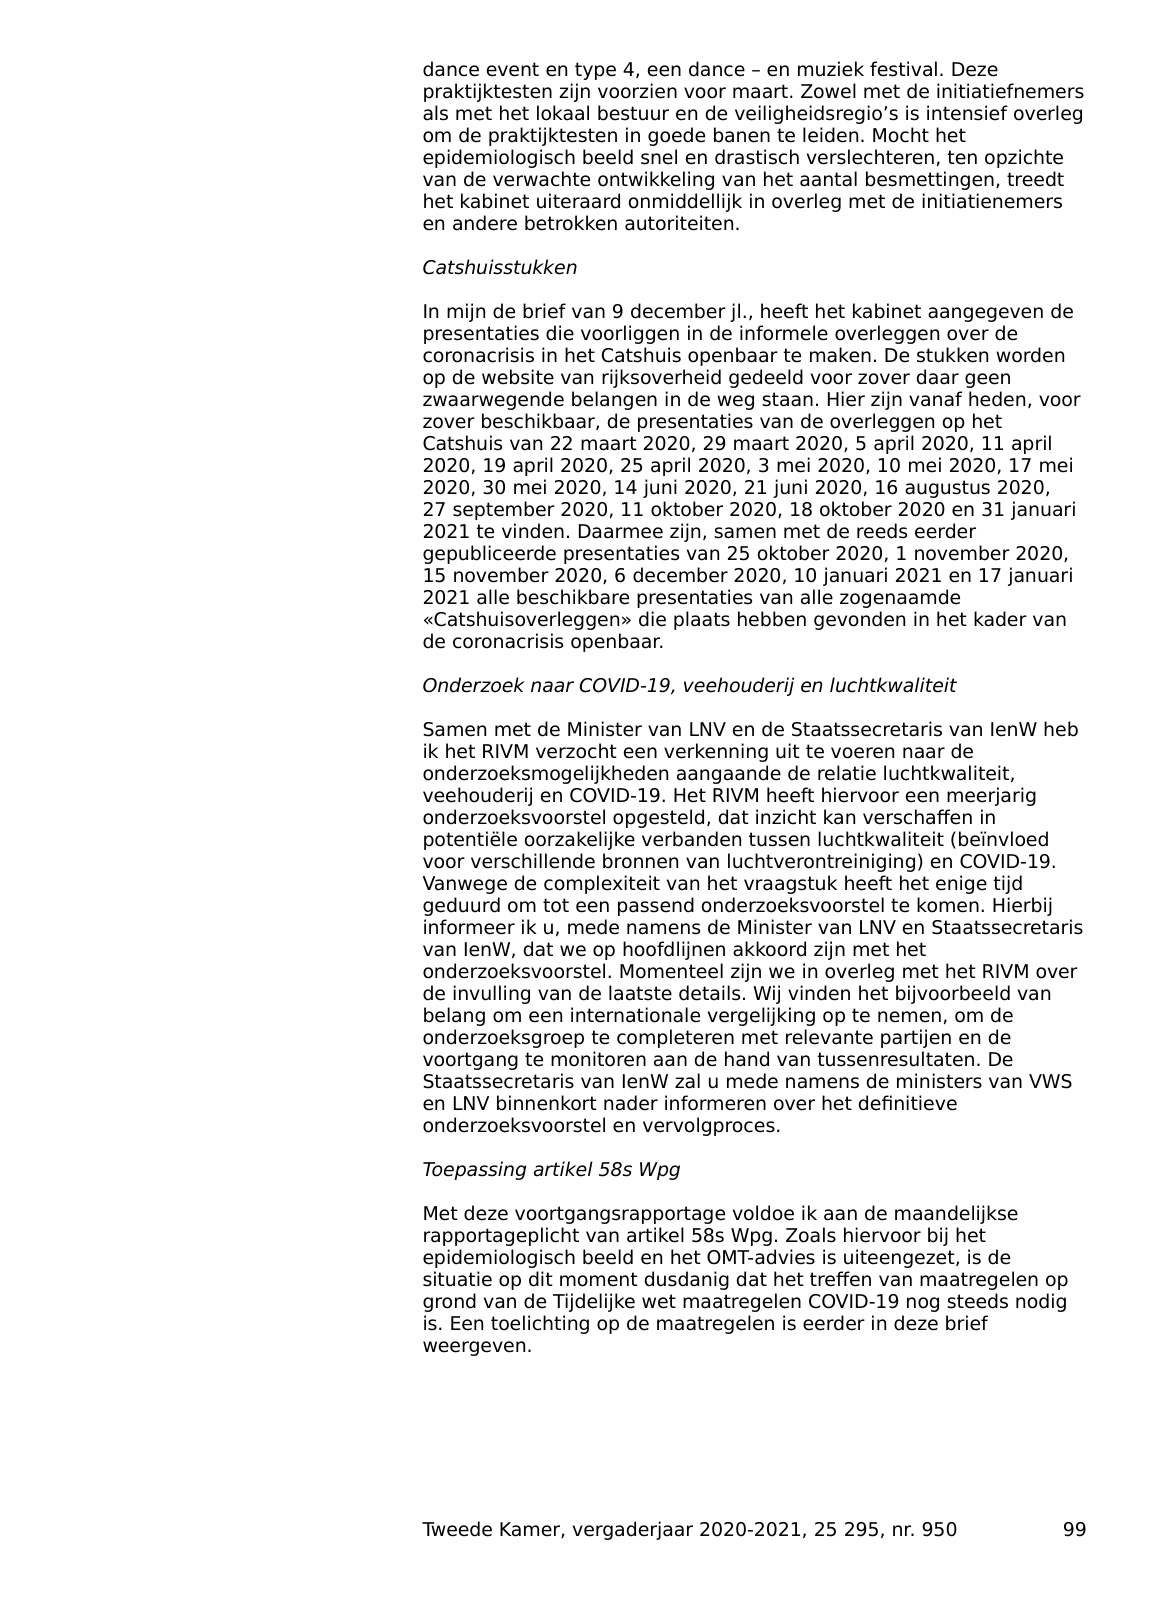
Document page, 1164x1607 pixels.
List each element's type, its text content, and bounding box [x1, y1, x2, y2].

text Met deze voortgangsrapportage voldoe ik aan de maandelijkse rapportageplicht van artikel 58s Wpg. Zoals hiervoor bij het epidemiologisch beeld en het OMT-advies is uiteengezet, is de situatie op dit moment dusdanig dat het treffen van maatregelen op grond van de Tijdelijke wet maatregelen COVID-19 nog steeds nodig is. Een toelichting op de maatregelen is eerder in deze brief weergeven. [422, 1203, 1087, 1357]
subtitle Onderzoek naar COVID-19, veehouderij en luchtkwaliteit [422, 675, 1087, 697]
subtitle Toepassing artikel 58s Wpg [422, 1159, 1087, 1181]
text In mijn de brief van 9 december jl., heeft het kabinet aangegeven de presentaties die voorliggen in de informele overleggen over de coronacrisis in het Catshuis openbaar te maken. De stukken worden op de website van rijksoverheid gedeeld voor zover daar geen zwaarwegende belangen in de weg staan. Hier zijn vanaf heden, voor zover beschikbaar, de presentaties van de overleggen op het Catshuis van 22 maart 2020, 29 maart 2020, 5 april 2020, 11 april 2020, 19 april 2020, 25 april 2020, 3 mei 2020, 10 mei 2020, 17 mei 2020, 30 mei 2020, 14 juni 2020, 21 juni 2020, 16 augustus 2020, 27 september 2020, 11 oktober 2020, 18 oktober 2020 en 31 januari 2021 te vinden. Daarmee zijn, samen met de reeds eerder gepubliceerde presentaties van 25 oktober 2020, 1 november 2020, 15 november 2020, 6 december 2020, 10 januari 2021 en 17 januari 2021 alle beschikbare presentaties van alle zogenaamde «Catshuisoverleggen» die plaats hebben gevonden in het kader van de coronacrisis openbaar. [422, 301, 1087, 653]
text dance event en type 4, een dance – en muziek festival. Deze praktijktesten zijn voorzien voor maart. Zowel met de initiatiefnemers als met het lokaal bestuur en de veiligheidsregio’s is intensief overleg om de praktijktesten in goede banen te leiden. Mocht het epidemiologisch beeld snel en drastisch verslechteren, ten opzichte van de verwachte ontwikkeling van het aantal besmettingen, treedt het kabinet uiteraard onmiddellijk in overleg met de initiatienemers en andere betrokken autoriteiten. [422, 59, 1087, 235]
subtitle Catshuisstukken [422, 257, 1087, 279]
text Samen met de Minister van LNV en de Staatssecretaris van IenW heb ik het RIVM verzocht een verkenning uit te voeren naar de onderzoeksmogelijkheden aangaande de relatie luchtkwaliteit, veehouderij en COVID-19. Het RIVM heeft hiervoor een meerjarig onderzoeksvoorstel opgesteld, dat inzicht kan verschaffen in potentiële oorzakelijke verbanden tussen luchtkwaliteit (beïnvloed voor verschillende bronnen van luchtverontreiniging) en COVID-19. Vanwege de complexiteit van het vraagstuk heeft het enige tijd geduurd om tot een passend onderzoeksvoorstel te komen. Hierbij informeer ik u, mede namens de Minister van LNV en Staatssecretaris van IenW, dat we op hoofdlijnen akkoord zijn met het onderzoeksvoorstel. Momenteel zijn we in overleg met het RIVM over de invulling van de laatste details. Wij vinden het bijvoorbeeld van belang om een internationale vergelijking op te nemen, om de onderzoeksgroep te completeren met relevante partijen en de voortgang te monitoren aan de hand van tussenresultaten. De Staatssecretaris van IenW zal u mede namens de ministers van VWS en LNV binnenkort nader informeren over het definitieve onderzoeksvoorstel en vervolgproces. [422, 719, 1087, 1137]
